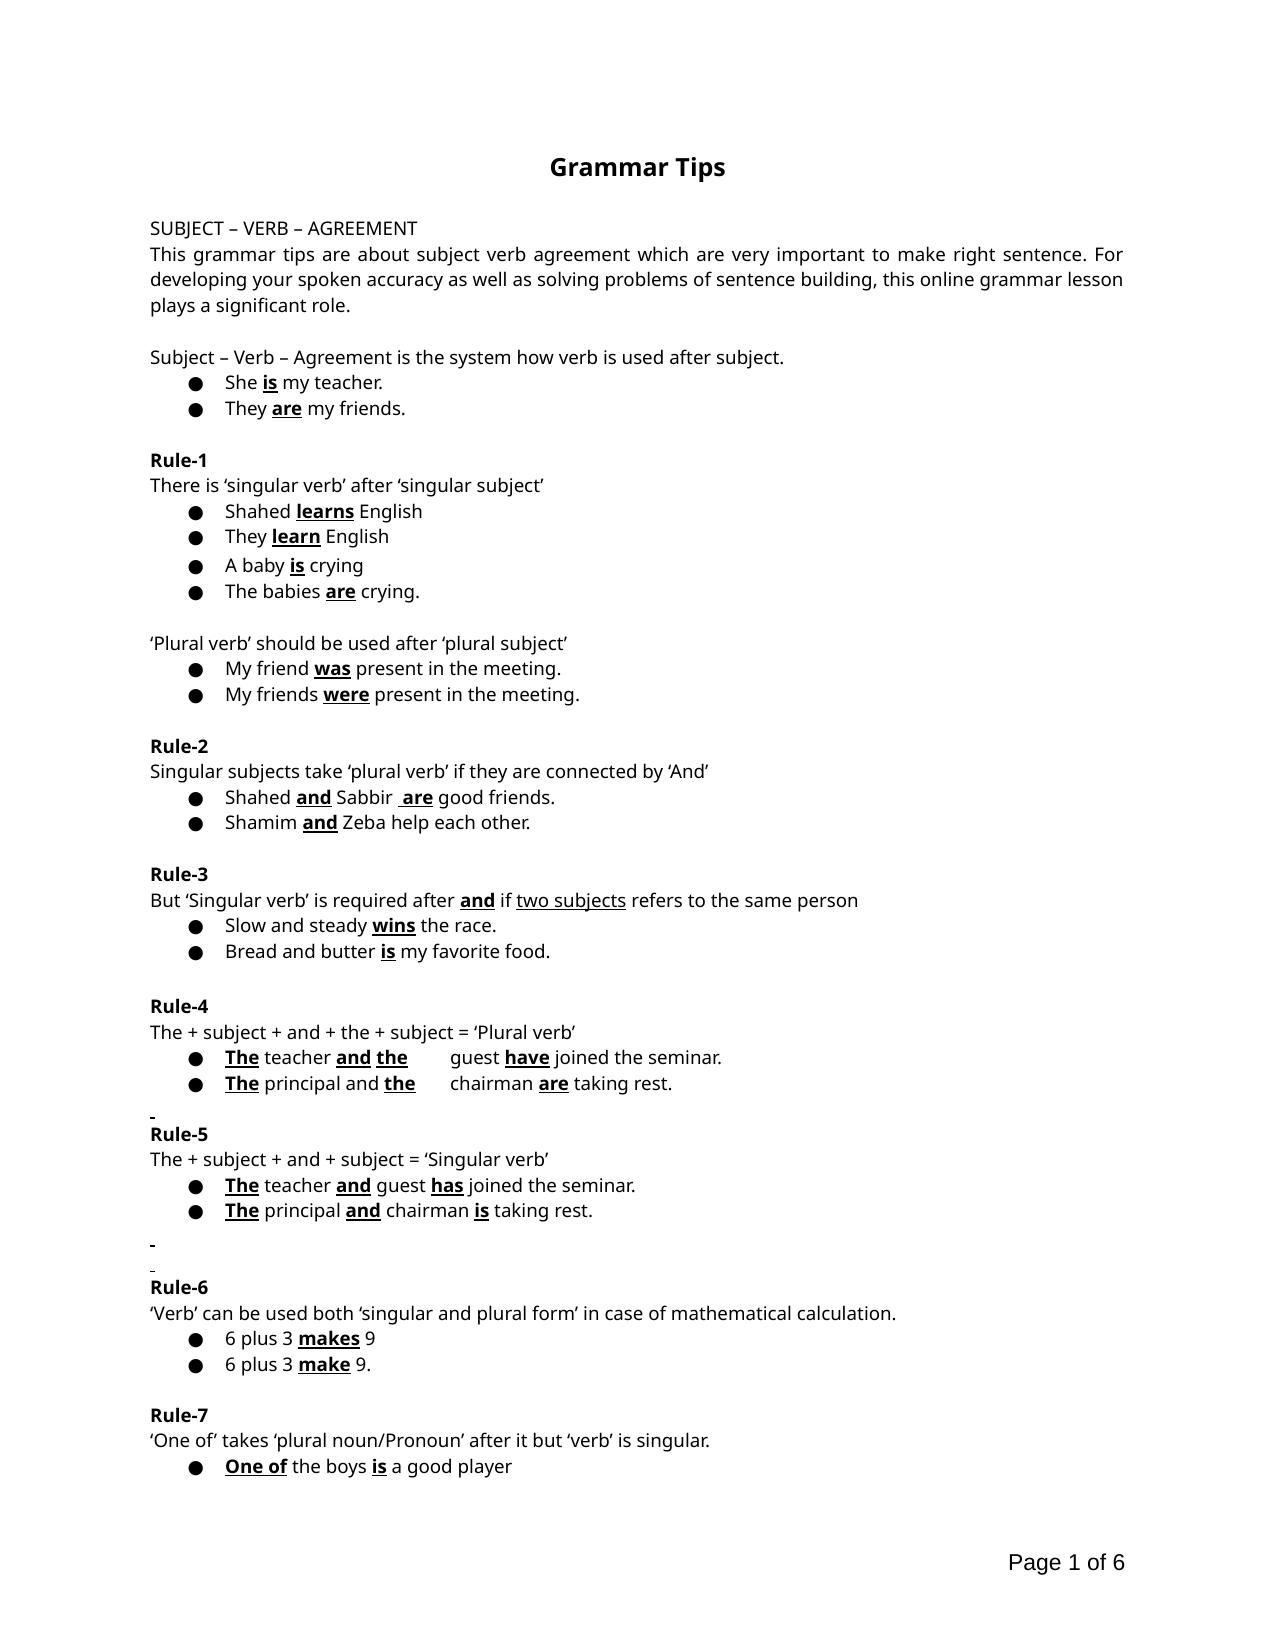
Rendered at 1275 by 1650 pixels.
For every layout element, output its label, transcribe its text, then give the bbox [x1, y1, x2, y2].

list Shahed learns English [187, 498, 1125, 523]
text Rule-6 [150, 1274, 1125, 1300]
text The + subject + and + the + subject = ‘Plural verb’ [150, 1019, 1125, 1045]
text Rule-5 [150, 1121, 1125, 1147]
list They learn English [187, 523, 1125, 549]
list Slow and steady wins the race. [187, 912, 1125, 938]
text Rule-3 [150, 861, 1125, 887]
text ‘One of’ takes ‘plural noun/Pronoun’ after it but ‘verb’ is singular. [150, 1427, 1125, 1453]
list 6 plus 3 make 9. [187, 1351, 1125, 1376]
list My friends were present in the meeting. [187, 681, 1125, 707]
text Rule-1 [150, 447, 1125, 472]
list They are my friends. [187, 395, 1125, 421]
list The teacher and the guest have joined the seminar. [187, 1045, 1125, 1070]
list The babies are crying. [187, 578, 1125, 604]
list One of the boys is a good player [187, 1453, 1125, 1478]
list My friend was present in the meeting. [187, 656, 1125, 681]
text Subject – Verb – Agreement is the system how verb is used after subject. [150, 344, 1125, 369]
text ‘Verb’ can be used both ‘singular and plural form’ in case of mathematical calculation. [150, 1300, 1125, 1325]
list Bread and butter is my favorite food. [187, 938, 1125, 963]
text This grammar tips are about subject verb agreement which are very important to make right sentence. For developing your spoken accuracy as well as solving problems of sentence building, this online grammar lesson plays a significant role. [150, 241, 1125, 318]
text ‘Plural verb’ should be used after ‘plural subject’ [150, 630, 1125, 656]
text The + subject + and + subject = ‘Singular verb’ [150, 1147, 1125, 1172]
text Rule-4 [150, 994, 1125, 1019]
text Rule-7 [150, 1402, 1125, 1427]
list Shahed and Sabbir are good friends. [187, 784, 1125, 809]
list A baby is crying [187, 553, 1125, 578]
list The principal and the chairman are taking rest. [187, 1070, 1125, 1096]
text Rule-2 [150, 733, 1125, 758]
text There is ‘singular verb’ after ‘singular subject’ [150, 472, 1125, 498]
list Shamim and Zeba help each other. [187, 809, 1125, 835]
text But ‘Singular verb’ is required after and if two subjects refers to the same person [150, 887, 1125, 912]
text Singular subjects take ‘plural verb’ if they are connected by ‘And’ [150, 758, 1125, 784]
list 6 plus 3 makes 9 [187, 1325, 1125, 1351]
list She is my teacher. [187, 369, 1125, 395]
list The principal and chairman is taking rest. [187, 1198, 1125, 1223]
text Grammar Tips [150, 150, 1125, 184]
text SUBJECT – VERB – AGREEMENT [150, 216, 1125, 241]
list The teacher and guest has joined the seminar. [187, 1172, 1125, 1198]
